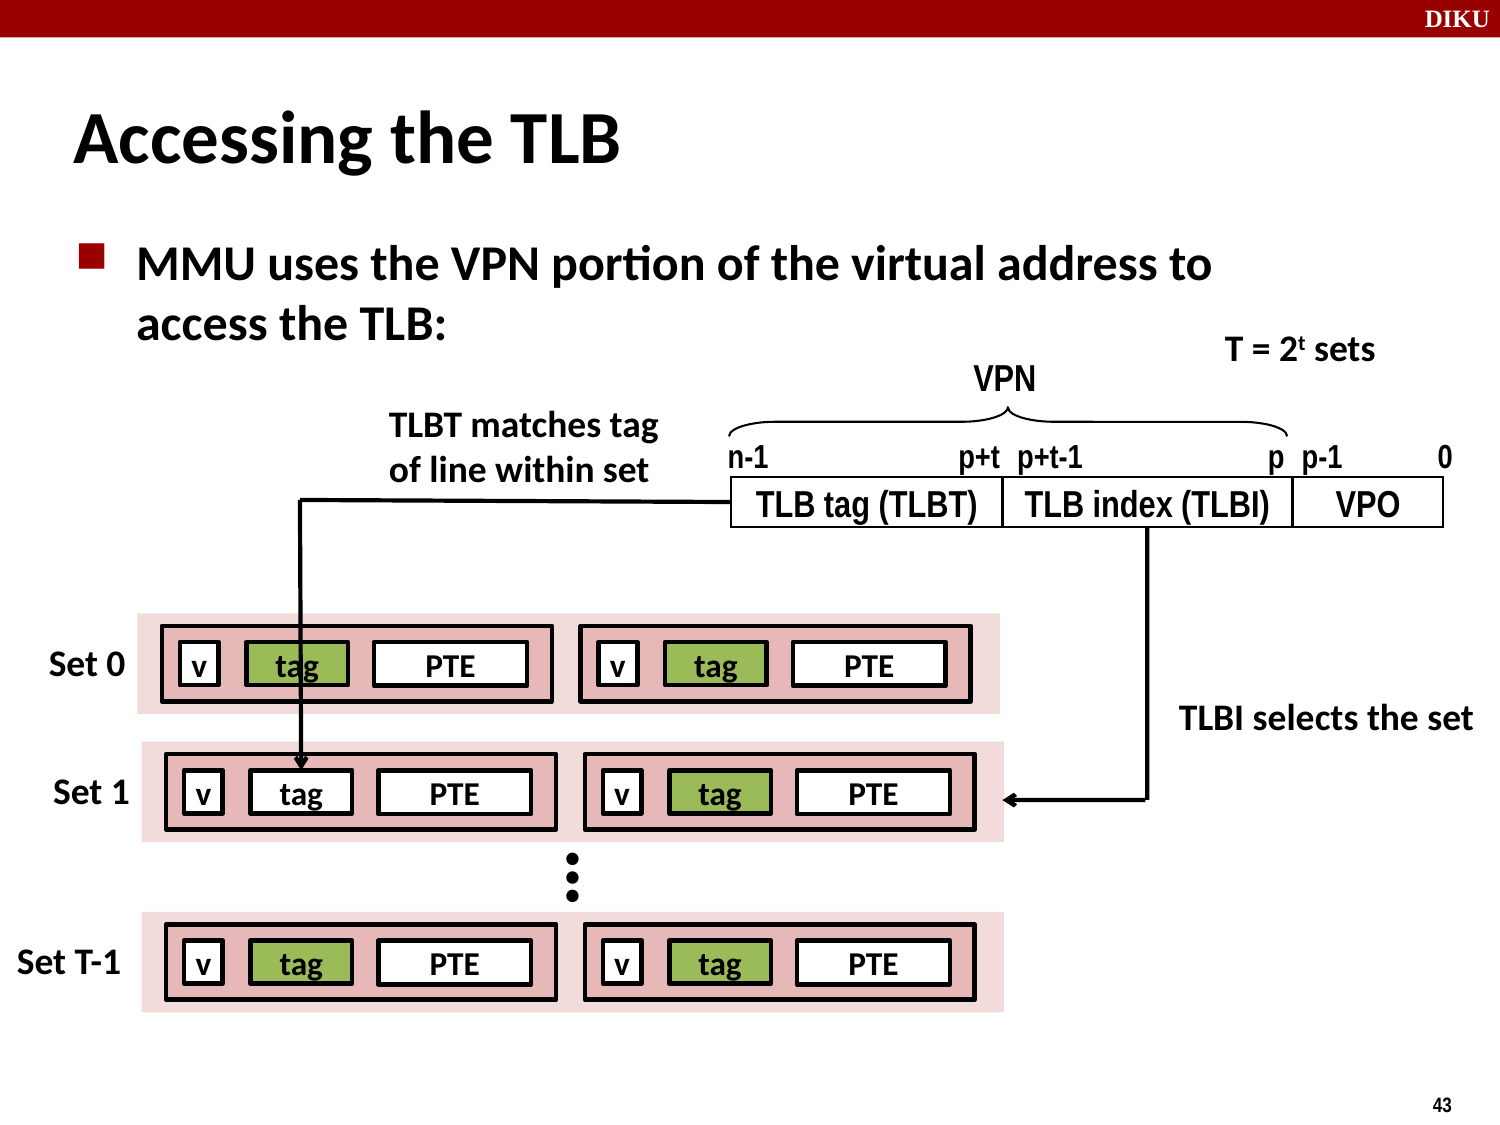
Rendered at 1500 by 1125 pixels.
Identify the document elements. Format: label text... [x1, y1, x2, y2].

text_box Set 1 [38, 759, 145, 820]
text_box [141, 741, 1004, 843]
text_box v [184, 770, 223, 814]
text_box PTE [797, 770, 950, 814]
text_box PTE [797, 940, 950, 985]
text_box PTE [374, 642, 528, 686]
text_box tag [250, 940, 353, 984]
text_box TLBT matches tag of line within set [374, 392, 713, 498]
text_box tag [669, 940, 771, 984]
text_box [303, 613, 1000, 714]
text_box 0 [1422, 427, 1468, 483]
text_box p-1 [1300, 427, 1358, 477]
text_box T = 2t sets [1210, 316, 1398, 377]
text_box n-1 [713, 427, 784, 483]
text_box … [487, 843, 603, 911]
text_box p+t-1 [1016, 427, 1099, 483]
text_box v [598, 642, 638, 686]
text_box TLB index (TLBI) [1002, 477, 1292, 527]
text_box PTE [378, 770, 532, 814]
text_box v [602, 770, 642, 814]
text_box TLB tag (TLBT) [730, 477, 1002, 527]
text_box tag [665, 642, 767, 686]
text_box tag [669, 770, 771, 814]
text_box p+t [943, 427, 1016, 483]
text_box tag [303, 642, 348, 686]
text_box tag [246, 642, 298, 686]
text_box PTE [792, 642, 946, 686]
text_box v [184, 940, 223, 984]
text_box tag [250, 770, 353, 814]
text_box MMU uses the VPN portion of the virtual address to access the TLB: [65, 223, 1361, 363]
text_box Set T-1 [2, 929, 137, 990]
text_box p [1253, 427, 1300, 483]
text_box [141, 911, 1004, 1013]
text_box TLBI selects the set [1164, 685, 1490, 746]
text_box Set 0 [34, 631, 141, 691]
text_box v [179, 642, 219, 686]
text_box [137, 613, 298, 714]
text_box VPN [958, 346, 1052, 407]
text_box VPO [1292, 477, 1444, 527]
text_box v [602, 940, 642, 984]
text_box PTE [378, 940, 532, 985]
text_box Accessing the TLB [58, 71, 1304, 197]
